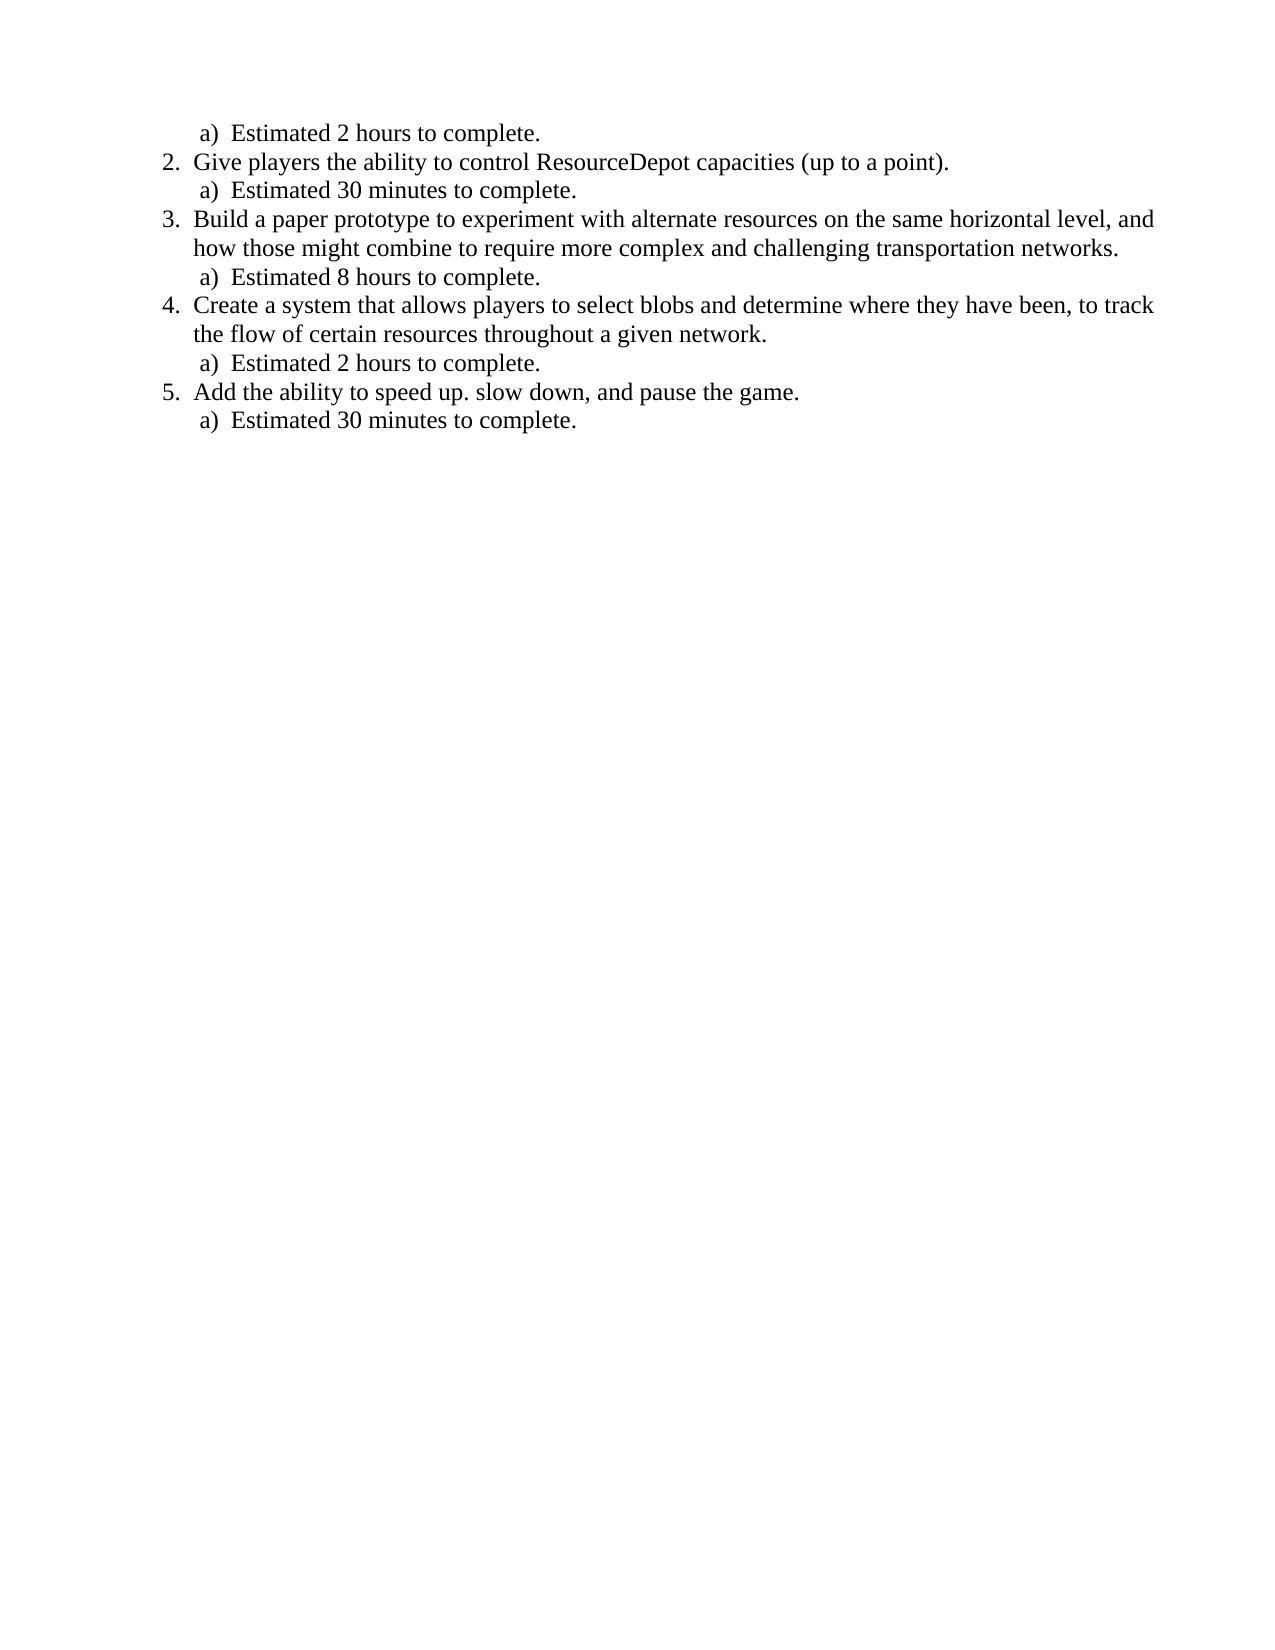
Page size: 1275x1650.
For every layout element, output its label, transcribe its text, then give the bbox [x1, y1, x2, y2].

list Add the ability to speed up. slow down, and pause the game. [156, 377, 1157, 406]
list Estimated 30 minutes to complete. [193, 176, 1157, 204]
list Create a system that allows players to select blobs and determine where they have been, to track the flow of certain resources throughout a given network. [156, 291, 1157, 348]
list Estimated 2 hours to complete. [193, 118, 1157, 147]
list Estimated 2 hours to complete. [193, 348, 1157, 377]
list Estimated 30 minutes to complete. [193, 406, 1157, 434]
list Give players the ability to control ResourceDepot capacities (up to a point). [156, 147, 1157, 176]
list Estimated 8 hours to complete. [193, 262, 1157, 291]
list Build a paper prototype to experiment with alternate resources on the same horizontal level, and how those might combine to require more complex and challenging transportation networks. [156, 204, 1157, 262]
